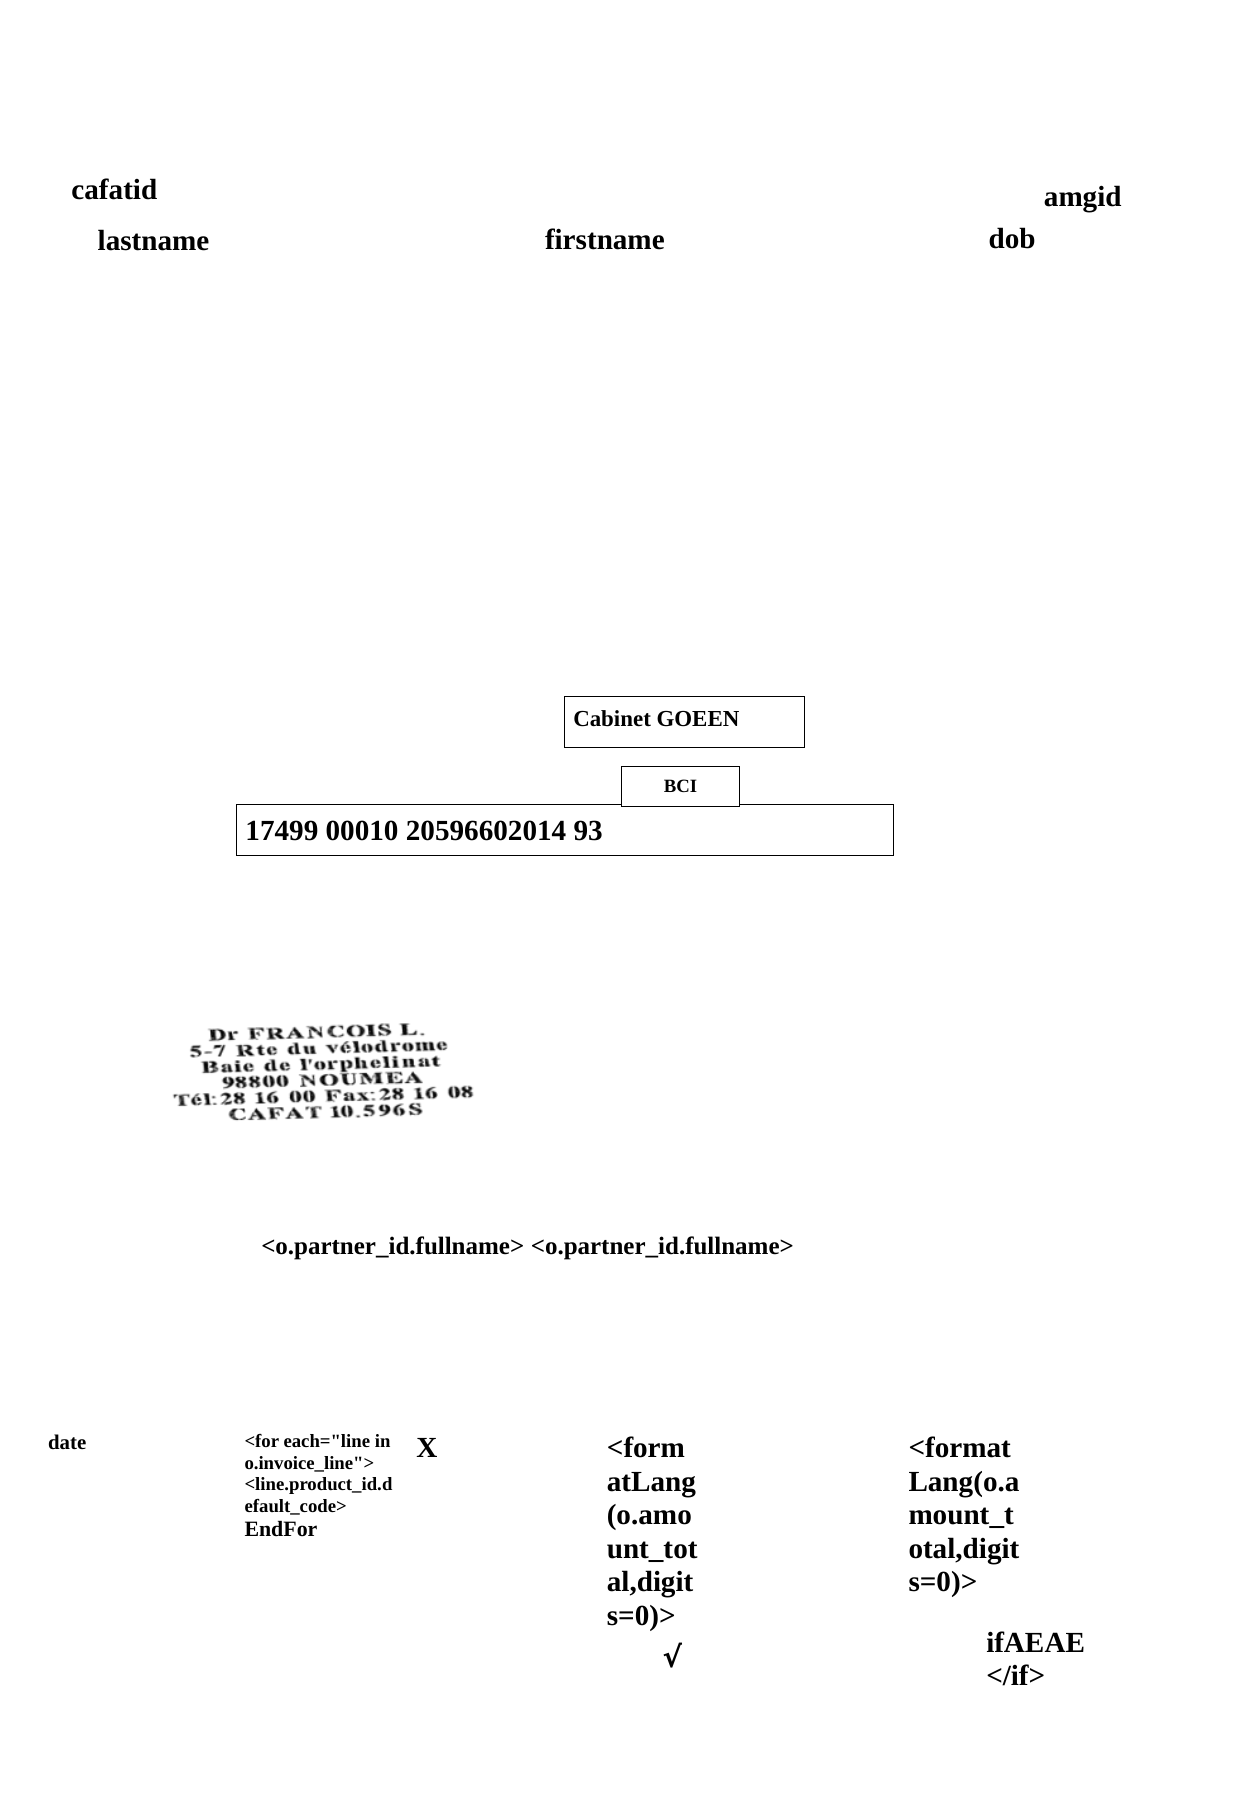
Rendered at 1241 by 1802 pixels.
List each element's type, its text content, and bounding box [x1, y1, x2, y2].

table_header <formatLang(o.amount_total,digits=0)> [903, 1425, 1032, 1637]
table_header [846, 1425, 902, 1637]
text <o.partner_id.fullname> <o.partner_id.fullname> [261, 1231, 853, 1259]
table_header [704, 1425, 846, 1638]
text ifAEAE</if> [986, 1625, 1087, 1692]
table_header [398, 1425, 410, 1637]
table_header <for each="line in o.invoice_line"> <line.product_id.default_code> EndFor [239, 1425, 398, 1637]
text √ [662, 1637, 781, 1676]
table_header [493, 1425, 601, 1637]
table_header [153, 1425, 239, 1637]
table_header date [42, 1425, 153, 1637]
text firstname [545, 222, 824, 256]
text amgid [1044, 179, 1167, 213]
table_header <formatLang(o.amount_total,digits=0)> [601, 1425, 704, 1638]
text 17499 00010 20596602014 93 [245, 813, 884, 847]
text BCI [630, 775, 731, 797]
text dob [988, 221, 1174, 255]
picture [155, 1021, 491, 1129]
text cafatid [71, 172, 264, 206]
text lastname [97, 223, 490, 257]
table_header X [410, 1425, 493, 1637]
text Cabinet GOEEN [573, 705, 796, 731]
